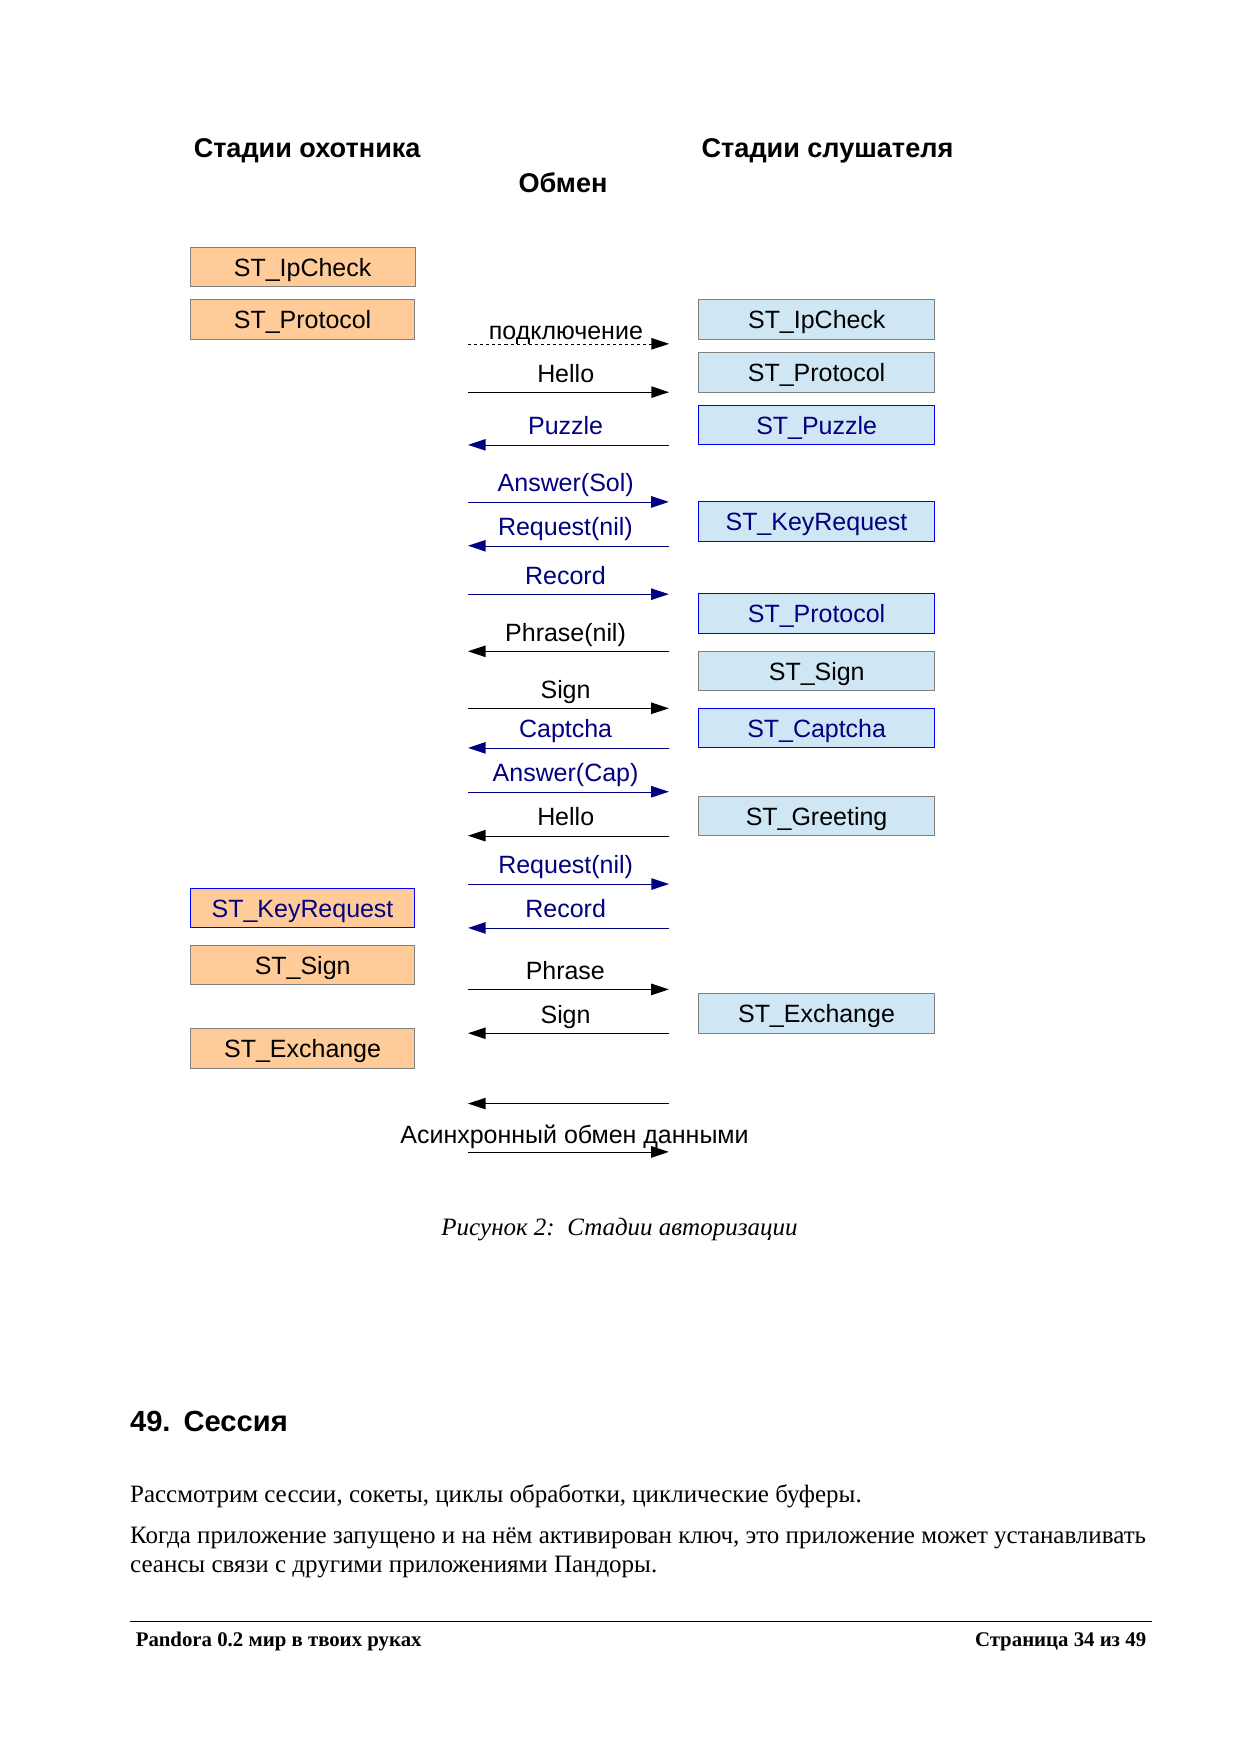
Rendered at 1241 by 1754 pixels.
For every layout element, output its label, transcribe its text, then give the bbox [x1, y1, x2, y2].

text Рисунок 2: Стадии авторизации [120, 1212, 1121, 1240]
subtitle Сессия [130, 1404, 1152, 1437]
text Когда приложение запущено и на нём активирован ключ, это приложение может устанавливать сеансы связи с другими приложениями Пандоры. [130, 1520, 1152, 1577]
text Рассмотрим сессии, сокеты, циклы обработки, циклические буферы. [130, 1479, 1152, 1508]
